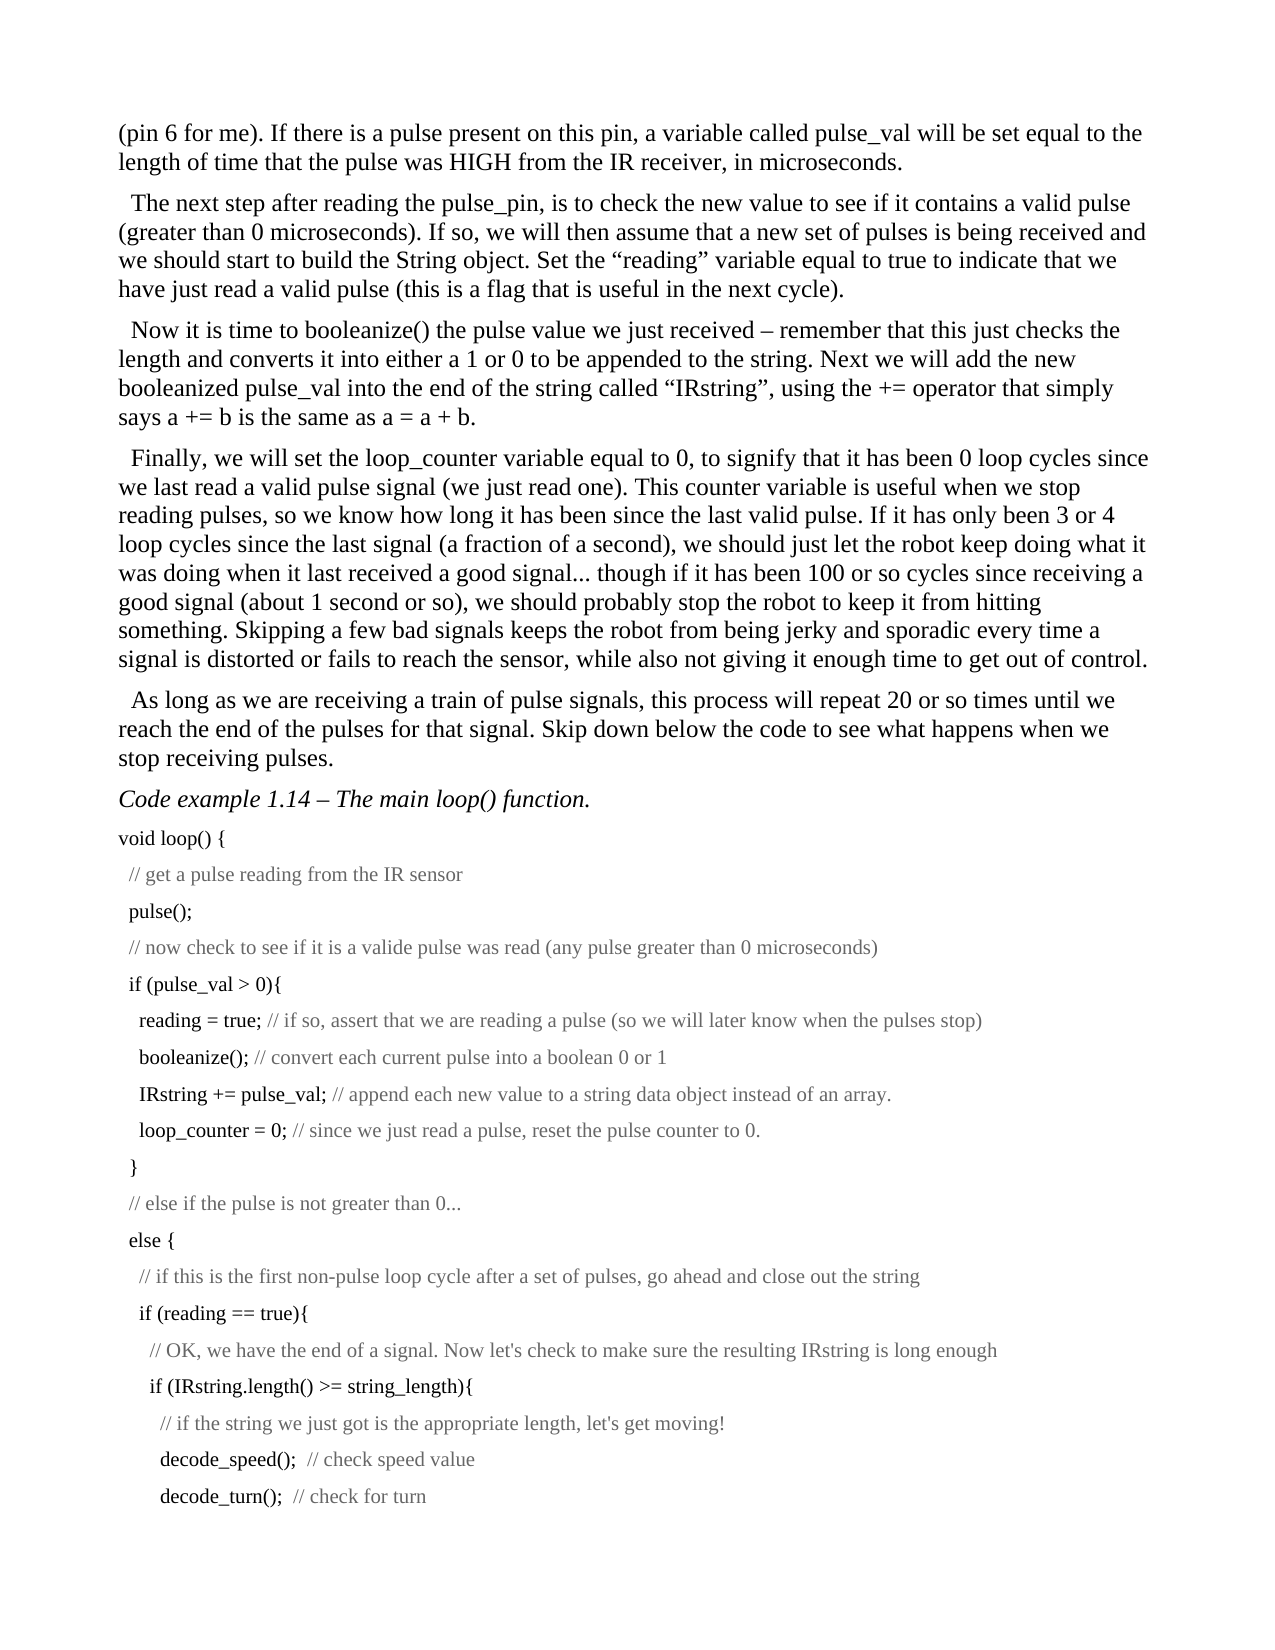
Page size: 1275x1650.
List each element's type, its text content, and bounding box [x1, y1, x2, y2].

text void loop() { [118, 826, 1157, 850]
text As long as we are receiving a train of pulse signals, this process will repeat 20 or so times until we reach the end of the pulses for that signal. Skip down below the code to see what happens when we stop receiving pulses. [118, 686, 1157, 772]
text IRstring += pulse_val; // append each new value to a string data object instead of an array. [118, 1082, 1157, 1106]
text // else if the pulse is not greater than 0... [118, 1191, 1157, 1215]
text (pin 6 for me). If there is a pulse present on this pin, a variable called pulse_val will be set equal to the length of time that the pulse was HIGH from the IR receiver, in microseconds. [118, 118, 1157, 176]
text // now check to see if it is a valide pulse was read (any pulse greater than 0 microseconds) [118, 935, 1157, 959]
text // get a pulse reading from the IR sensor [118, 862, 1157, 886]
text decode_turn(); // check for turn [118, 1484, 1157, 1508]
text The next step after reading the pulse_pin, is to check the new value to see if it contains a valid pulse (greater than 0 microseconds). If so, we will then assume that a new set of pulses is being received and we should start to build the String object. Set the “reading” variable equal to true to indicate that we have just read a valid pulse (this is a flag that is useful in the next cycle). [118, 188, 1157, 303]
text Finally, we will set the loop_counter variable equal to 0, to signify that it has been 0 loop cycles since we last read a valid pulse signal (we just read one). This counter variable is useful when we stop reading pulses, so we know how long it has been since the last valid pulse. If it has only been 3 or 4 loop cycles since the last signal (a fraction of a second), we should just let the robot keep doing what it was doing when it last received a good signal... though if it has been 100 or so cycles since receiving a good signal (about 1 second or so), we should probably stop the robot to keep it from hitting something. Skipping a few bad signals keeps the robot from being jerky and sporadic every time a signal is distorted or fails to reach the sensor, while also not giving it enough time to get out of control. [118, 443, 1157, 673]
text if (reading == true){ [118, 1301, 1157, 1325]
text pulse(); [118, 899, 1157, 923]
text decode_speed(); // check speed value [118, 1447, 1157, 1471]
text // OK, we have the end of a signal. Now let's check to make sure the resulting IRstring is long enough [118, 1337, 1157, 1362]
text else { [118, 1228, 1157, 1252]
text Now it is time to booleanize() the pulse value we just received – remember that this just checks the length and converts it into either a 1 or 0 to be appended to the string. Next we will add the new booleanized pulse_val into the end of the string called “IRstring”, using the += operator that simply says a += b is the same as a = a + b. [118, 316, 1157, 431]
text reading = true; // if so, assert that we are reading a pulse (so we will later know when the pulses stop) [118, 1008, 1157, 1032]
text // if the string we just got is the appropriate length, let's get moving! [118, 1411, 1157, 1435]
text booleanize(); // convert each current pulse into a boolean 0 or 1 [118, 1045, 1157, 1069]
text Code example 1.14 – The main loop() function. [118, 784, 1157, 813]
text } [118, 1155, 1157, 1179]
text if (IRstring.length() >= string_length){ [118, 1374, 1157, 1398]
text if (pulse_val > 0){ [118, 972, 1157, 996]
text // if this is the first non-pulse loop cycle after a set of pulses, go ahead and close out the string [118, 1264, 1157, 1288]
text loop_counter = 0; // since we just read a pulse, reset the pulse counter to 0. [118, 1118, 1157, 1142]
